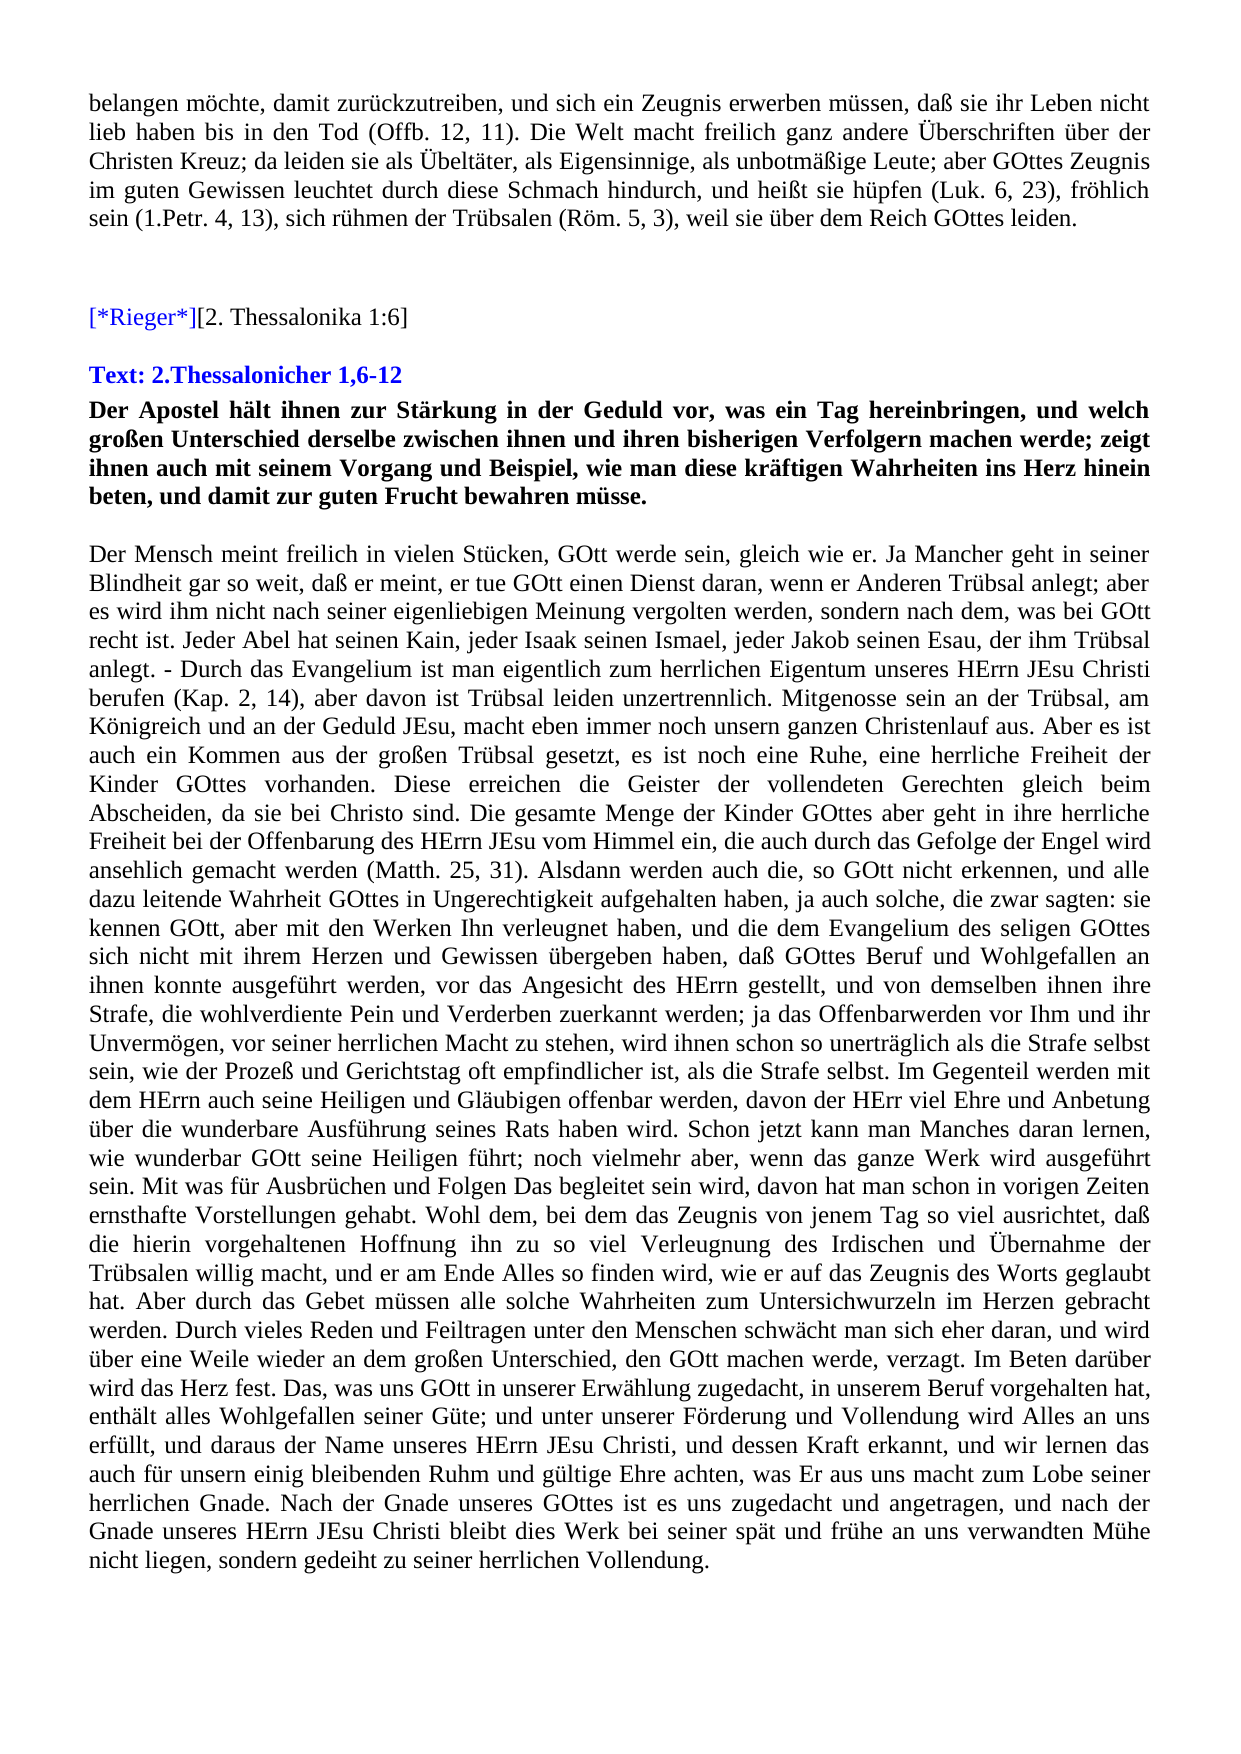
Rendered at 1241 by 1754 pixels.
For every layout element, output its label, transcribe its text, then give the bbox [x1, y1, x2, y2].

text [*Rieger*][2. Thessalonika 1:6] [88, 302, 1152, 331]
text Der Apostel hält ihnen zur Stärkung in der Geduld vor, was ein Tag hereinbringen, und welch großen Unterschied derselbe zwischen ihnen und ihren bisherigen Verfolgern machen werde; zeigt ihnen auch mit seinem Vorgang und Beispiel, wie man diese kräftigen Wahrheiten ins Herz hinein beten, und damit zur guten Frucht bewahren müsse. Der Mensch meint freilich in vielen Stücken, GOtt werde sein, gleich wie er. Ja Mancher geht in seiner Blindheit gar so weit, daß er meint, er tue GOtt einen Dienst daran, wenn er Anderen Trübsal anlegt; aber es wird ihm nicht nach seiner eigenliebigen Meinung vergolten werden, sondern nach dem, was bei GOtt recht ist. Jeder Abel hat seinen Kain, jeder Isaak seinen Ismael, jeder Jakob seinen Esau, der ihm Trübsal anlegt. - Durch das Evangelium ist man eigentlich zum herrlichen Eigentum unseres HErrn JEsu Christi berufen (Kap. 2, 14), aber davon ist Trübsal leiden unzertrennlich. Mitgenosse sein an der Trübsal, am Königreich und an der Geduld JEsu, macht eben immer noch unsern ganzen Christenlauf aus. Aber es ist auch ein Kommen aus der großen Trübsal gesetzt, es ist noch eine Ruhe, eine herrliche Freiheit der Kinder GOttes vorhanden. Diese erreichen die Geister der vollendeten Gerechten gleich beim Abscheiden, da sie bei Christo sind. Die gesamte Menge der Kinder GOttes aber geht in ihre herrliche Freiheit bei der Offenbarung des HErrn JEsu vom Himmel ein, die auch durch das Gefolge der Engel wird ansehlich gemacht werden (Matth. 25, 31). Alsdann werden auch die, so GOtt nicht erkennen, und alle dazu leitende Wahrheit GOttes in Ungerechtigkeit aufgehalten haben, ja auch solche, die zwar sagten: sie kennen GOtt, aber mit den Werken Ihn verleugnet haben, und die dem Evangelium des seligen GOttes sich nicht mit ihrem Herzen und Gewissen übergeben haben, daß GOttes Beruf und Wohlgefallen an ihnen konnte ausgeführt werden, vor das Angesicht des HErrn gestellt, und von demselben ihnen ihre Strafe, die wohlverdiente Pein und Verderben zuerkannt werden; ja das Offenbarwerden vor Ihm und ihr Unvermögen, vor seiner herrlichen Macht zu stehen, wird ihnen schon so unerträglich als die Strafe selbst sein, wie der Prozeß und Gerichtstag oft empfindlicher ist, als die Strafe selbst. Im Gegenteil werden mit dem HErrn auch seine Heiligen und Gläubigen offenbar werden, davon der HErr viel Ehre und Anbetung über die wunderbare Ausführung seines Rats haben wird. Schon jetzt kann man Manches daran lernen, wie wunderbar GOtt seine Heiligen führt; noch vielmehr aber, wenn das ganze Werk wird ausgeführt sein. Mit was für Ausbrüchen und Folgen Das begleitet sein wird, davon hat man schon in vorigen Zeiten ernsthafte Vorstellungen gehabt. Wohl dem, bei dem das Zeugnis von jenem Tag so viel ausrichtet, daß die hierin vorgehaltenen Hoffnung ihn zu so viel Verleugnung des Irdischen und Übernahme der Trübsalen willig macht, und er am Ende Alles so finden wird, wie er auf das Zeugnis des Worts geglaubt hat. Aber durch das Gebet müssen alle solche Wahrheiten zum Untersichwurzeln im Herzen gebracht werden. Durch vieles Reden und Feiltragen unter den Menschen schwächt man sich eher daran, und wird über eine Weile wieder an dem großen Unterschied, den GOtt machen werde, verzagt. Im Beten darüber wird das Herz fest. Das, was uns GOtt in unserer Erwählung zugedacht, in unserem Beruf vorgehalten hat, enthält alles Wohlgefallen seiner Güte; und unter unserer Förderung und Vollendung wird Alles an uns erfüllt, und daraus der Name unseres HErrn JEsu Christi, und dessen Kraft erkannt, und wir lernen das auch für unsern einig bleibenden Ruhm und gültige Ehre achten, was Er aus uns macht zum Lobe seiner herrlichen Gnade. Nach der Gnade unseres GOttes ist es uns zugedacht und angetragen, und nach der Gnade unseres HErrn JEsu Christi bleibt dies Werk bei seiner spät und frühe an uns verwandten Mühe nicht liegen, sondern gedeiht zu seiner herrlichen Vollendung. [88, 395, 1152, 1631]
subtitle Text: 2.Thessalonicher 1,6-12 [88, 361, 1152, 389]
text belangen möchte, damit zurückzutreiben, und sich ein Zeugnis erwerben müssen, daß sie ihr Leben nicht lieb haben bis in den Tod (Offb. 12, 11). Die Welt macht freilich ganz andere Überschriften über der Christen Kreuz; da leiden sie als Übeltäter, als Eigensinnige, als unbotmäßige Leute; aber GOttes Zeugnis im guten Gewissen leuchtet durch diese Schmach hindurch, und heißt sie hüpfen (Luk. 6, 23), fröhlich sein (1.Petr. 4, 13), sich rühmen der Trübsalen (Röm. 5, 3), weil sie über dem Reich GOttes leiden. [88, 88, 1152, 290]
